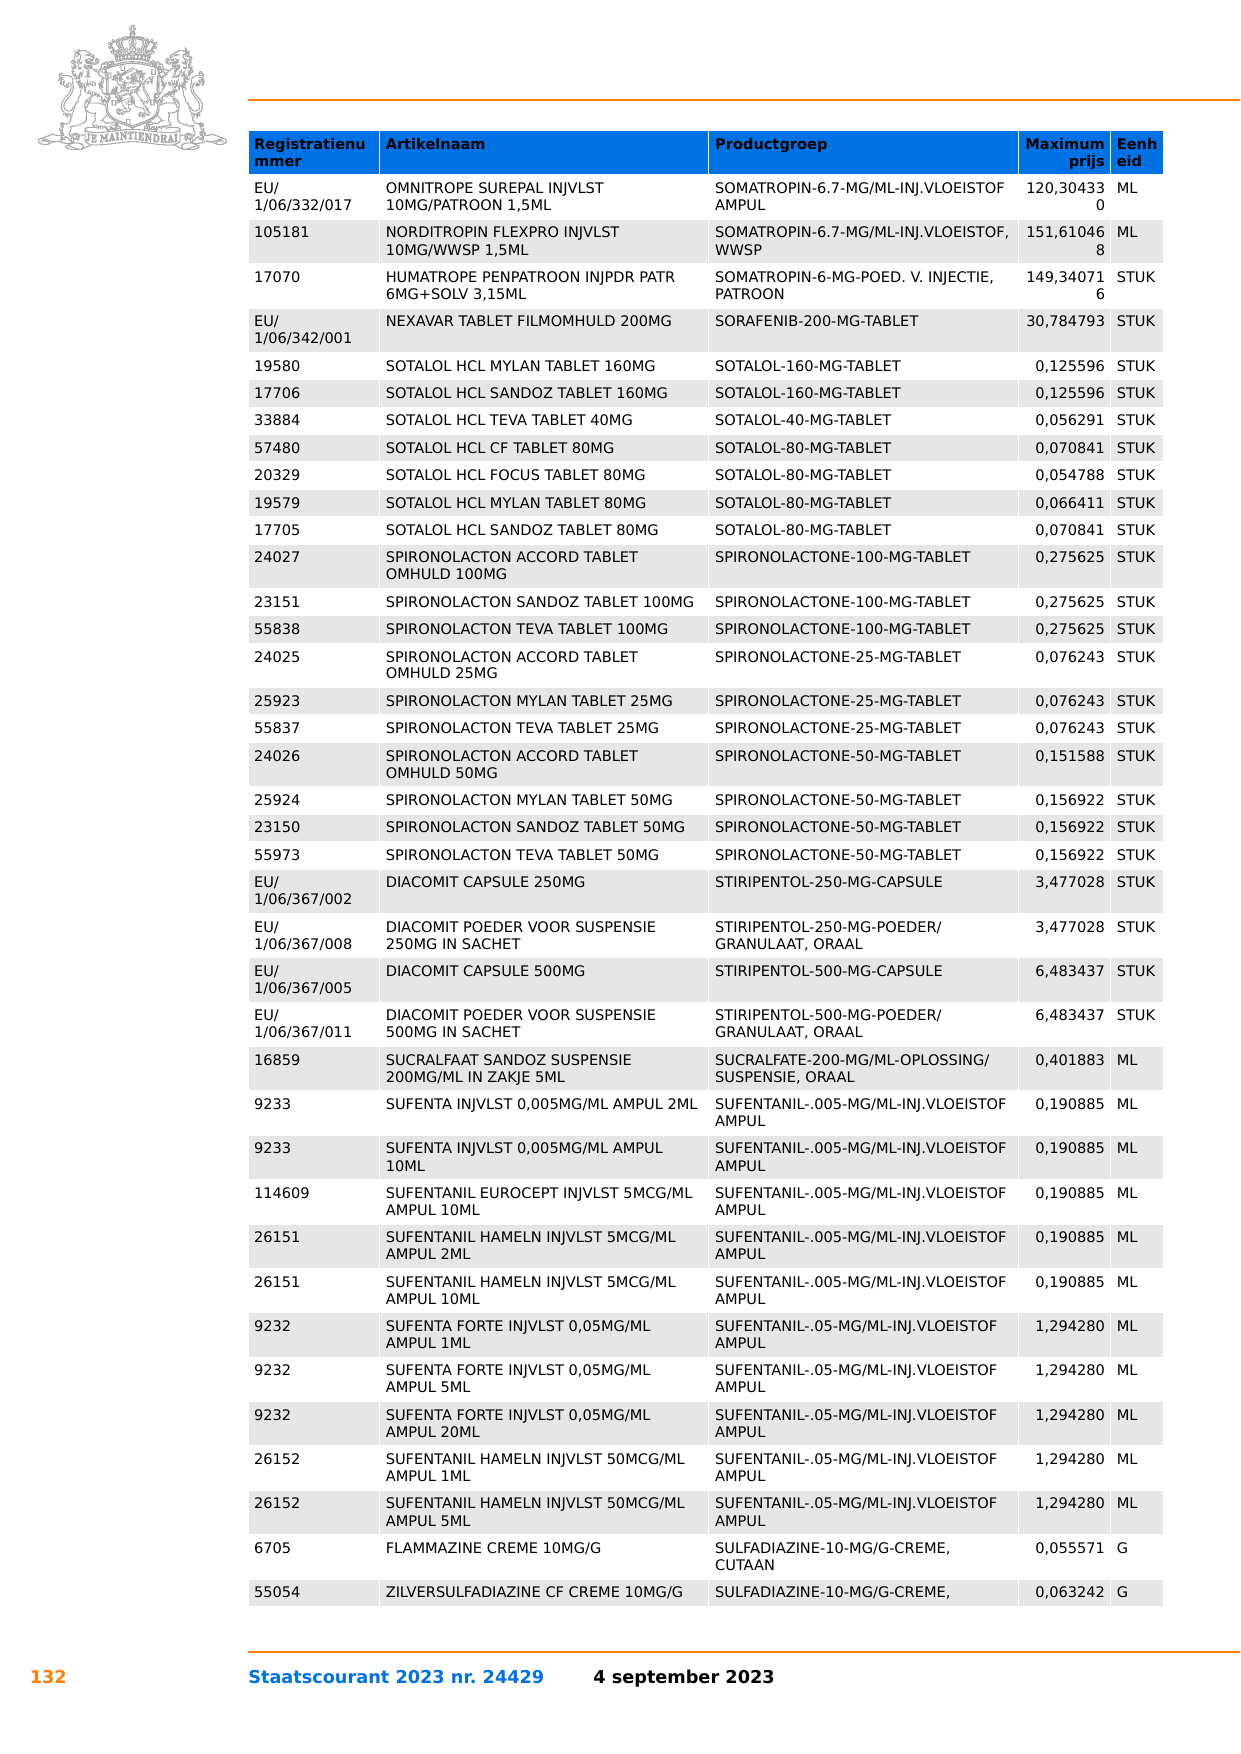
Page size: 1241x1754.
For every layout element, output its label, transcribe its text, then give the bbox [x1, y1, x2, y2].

table_cell SPIRONOLACTONE-25-MG-TABLET [709, 688, 1018, 714]
table_cell SPIRONOLACTON ACCORD TABLET OMHULD 100MG [380, 545, 708, 588]
table_cell EU/1/06/367/005 [249, 958, 379, 1002]
table_cell SOTALOL-80-MG-TABLET [709, 490, 1018, 516]
table_cell SOTALOL HCL MYLAN TABLET 80MG [380, 490, 708, 516]
table_cell 55838 [249, 616, 379, 643]
table_cell SPIRONOLACTONE-50-MG-TABLET [709, 743, 1018, 786]
table_cell 0,275625 [1019, 589, 1110, 615]
table_cell 0,190885 [1019, 1091, 1110, 1135]
table_cell DIACOMIT POEDER VOOR SUSPENSIE 500MG IN SACHET [380, 1003, 708, 1046]
table_cell 17070 [249, 264, 379, 307]
table_cell SPIRONOLACTONE-100-MG-TABLET [709, 616, 1018, 643]
table_cell EU/1/06/342/001 [249, 309, 379, 352]
table_cell ZILVERSULFADIAZINE CF CREME 10MG/G [380, 1580, 708, 1606]
table_cell SUFENTA FORTE INJVLST 0,05MG/ML AMPUL 1ML [380, 1313, 708, 1357]
table_cell 9233 [249, 1136, 379, 1179]
table_cell 33884 [249, 408, 379, 434]
table_cell 149,340716 [1019, 264, 1110, 307]
table_cell 19579 [249, 490, 379, 516]
table_cell NEXAVAR TABLET FILMOMHULD 200MG [380, 309, 708, 352]
table_cell SUFENTANIL-.005-MG/ML-INJ.VLOEISTOF AMPUL [709, 1269, 1018, 1312]
table_cell STUK [1111, 743, 1163, 786]
table_cell 1,294280 [1019, 1402, 1110, 1445]
table_cell ML [1111, 1225, 1163, 1268]
table_cell 0,151588 [1019, 743, 1110, 786]
table_header Artikelnaam [380, 131, 708, 174]
table_cell SPIRONOLACTON TEVA TABLET 25MG [380, 716, 708, 742]
table_cell SPIRONOLACTON TEVA TABLET 100MG [380, 616, 708, 643]
table_cell SOTALOL-160-MG-TABLET [709, 353, 1018, 379]
table_header Maximumprijs [1019, 131, 1110, 174]
table_cell 6,483437 [1019, 958, 1110, 1002]
table_cell G [1111, 1580, 1163, 1606]
table_cell SUFENTANIL HAMELN INJVLST 5MCG/ML AMPUL 2ML [380, 1225, 708, 1268]
table_cell 26152 [249, 1446, 379, 1490]
table_cell STUK [1111, 815, 1163, 841]
table_cell 24026 [249, 743, 379, 786]
table_cell 24025 [249, 644, 379, 687]
table_cell G [1111, 1535, 1163, 1578]
table_cell STUK [1111, 463, 1163, 489]
table_cell DIACOMIT CAPSULE 500MG [380, 958, 708, 1002]
table_cell SUFENTANIL-.05-MG/ML-INJ.VLOEISTOF AMPUL [709, 1402, 1018, 1445]
table_cell 17705 [249, 517, 379, 543]
table_cell SULFADIAZINE-10-MG/G-CREME, [709, 1580, 1018, 1606]
table_cell 23150 [249, 815, 379, 841]
table_cell STUK [1111, 958, 1163, 1002]
table_cell STIRIPENTOL-250-MG-POEDER/GRANULAAT, ORAAL [709, 914, 1018, 957]
table_cell 0,070841 [1019, 435, 1110, 461]
table_cell STUK [1111, 716, 1163, 742]
table_cell 19580 [249, 353, 379, 379]
table_cell 16859 [249, 1047, 379, 1090]
table_cell 9232 [249, 1358, 379, 1401]
table_cell STIRIPENTOL-500-MG-CAPSULE [709, 958, 1018, 1002]
table_cell SPIRONOLACTONE-100-MG-TABLET [709, 545, 1018, 588]
table_cell 0,076243 [1019, 716, 1110, 742]
table_cell ML [1111, 1313, 1163, 1357]
table_cell HUMATROPE PENPATROON INJPDR PATR 6MG+SOLV 3,15ML [380, 264, 708, 307]
table_cell 9232 [249, 1313, 379, 1357]
table_header Eenheid [1111, 131, 1163, 174]
table_cell ML [1111, 1136, 1163, 1179]
table_cell 0,125596 [1019, 380, 1110, 407]
table_cell SUFENTANIL HAMELN INJVLST 50MCG/ML AMPUL 1ML [380, 1446, 708, 1490]
table_cell ML [1111, 1091, 1163, 1135]
table_cell 0,076243 [1019, 688, 1110, 714]
table_cell STUK [1111, 842, 1163, 868]
table_cell ML [1111, 1491, 1163, 1534]
table_cell SUFENTANIL HAMELN INJVLST 5MCG/ML AMPUL 10ML [380, 1269, 708, 1312]
table_cell 0,156922 [1019, 787, 1110, 814]
table_cell 55973 [249, 842, 379, 868]
table_cell 30,784793 [1019, 309, 1110, 352]
table_cell STUK [1111, 309, 1163, 352]
table_cell 26152 [249, 1491, 379, 1534]
table_cell OMNITROPE SUREPAL INJVLST 10MG/PATROON 1,5ML [380, 175, 708, 219]
table_cell SPIRONOLACTONE-25-MG-TABLET [709, 644, 1018, 687]
table_cell SUFENTANIL HAMELN INJVLST 50MCG/ML AMPUL 5ML [380, 1491, 708, 1534]
table_cell SOTALOL-40-MG-TABLET [709, 408, 1018, 434]
table_cell 26151 [249, 1269, 379, 1312]
table_cell STUK [1111, 644, 1163, 687]
table_cell 0,125596 [1019, 353, 1110, 379]
table_cell STUK [1111, 517, 1163, 543]
table_cell 105181 [249, 220, 379, 263]
table_cell 6705 [249, 1535, 379, 1578]
table_cell SUFENTANIL-.05-MG/ML-INJ.VLOEISTOF AMPUL [709, 1313, 1018, 1357]
table_cell 23151 [249, 589, 379, 615]
table_cell SUFENTANIL-.05-MG/ML-INJ.VLOEISTOF AMPUL [709, 1446, 1018, 1490]
table_cell SOMATROPIN-6.7-MG/ML-INJ.VLOEISTOF, WWSP [709, 220, 1018, 263]
table_cell 1,294280 [1019, 1446, 1110, 1490]
table_cell SOTALOL HCL CF TABLET 80MG [380, 435, 708, 461]
table_cell 0,156922 [1019, 842, 1110, 868]
table_cell 3,477028 [1019, 914, 1110, 957]
table_cell STUK [1111, 490, 1163, 516]
table_cell ML [1111, 1180, 1163, 1223]
table_cell SUFENTANIL-.005-MG/ML-INJ.VLOEISTOF AMPUL [709, 1136, 1018, 1179]
table_cell 0,190885 [1019, 1225, 1110, 1268]
table_cell SPIRONOLACTON TEVA TABLET 50MG [380, 842, 708, 868]
table_cell SOTALOL HCL MYLAN TABLET 160MG [380, 353, 708, 379]
table_cell SUCRALFAAT SANDOZ SUSPENSIE 200MG/ML IN ZAKJE 5ML [380, 1047, 708, 1090]
table_cell SOTALOL HCL SANDOZ TABLET 160MG [380, 380, 708, 407]
table_cell SUFENTA INJVLST 0,005MG/ML AMPUL 2ML [380, 1091, 708, 1135]
table_cell NORDITROPIN FLEXPRO INJVLST 10MG/WWSP 1,5ML [380, 220, 708, 263]
table_cell STUK [1111, 589, 1163, 615]
table_cell ML [1111, 1402, 1163, 1445]
table_cell SUFENTANIL-.005-MG/ML-INJ.VLOEISTOF AMPUL [709, 1180, 1018, 1223]
table_cell 17706 [249, 380, 379, 407]
table_cell SOTALOL-80-MG-TABLET [709, 463, 1018, 489]
table_cell SUFENTANIL-.005-MG/ML-INJ.VLOEISTOF AMPUL [709, 1225, 1018, 1268]
table_cell STUK [1111, 870, 1163, 913]
table_cell SOTALOL HCL SANDOZ TABLET 80MG [380, 517, 708, 543]
table_cell 6,483437 [1019, 1003, 1110, 1046]
table_cell SPIRONOLACTONE-25-MG-TABLET [709, 716, 1018, 742]
picture [38, 25, 227, 150]
table_cell 1,294280 [1019, 1491, 1110, 1534]
table_cell 9232 [249, 1402, 379, 1445]
table_cell EU/1/06/367/008 [249, 914, 379, 957]
table_cell 3,477028 [1019, 870, 1110, 913]
table_cell 0,275625 [1019, 545, 1110, 588]
table_cell SOMATROPIN-6-MG-POED. V. INJECTIE, PATROON [709, 264, 1018, 307]
table_cell SPIRONOLACTONE-100-MG-TABLET [709, 589, 1018, 615]
table_cell 55054 [249, 1580, 379, 1606]
table_cell STUK [1111, 408, 1163, 434]
table_cell ML [1111, 1446, 1163, 1490]
table_cell 1,294280 [1019, 1313, 1110, 1357]
table_cell SOTALOL-160-MG-TABLET [709, 380, 1018, 407]
table_cell STUK [1111, 435, 1163, 461]
table_cell 0,070841 [1019, 517, 1110, 543]
table_cell SORAFENIB-200-MG-TABLET [709, 309, 1018, 352]
table_cell DIACOMIT POEDER VOOR SUSPENSIE 250MG IN SACHET [380, 914, 708, 957]
table_cell 0,054788 [1019, 463, 1110, 489]
table_cell DIACOMIT CAPSULE 250MG [380, 870, 708, 913]
table_cell ML [1111, 1047, 1163, 1090]
table_header Productgroep [709, 131, 1018, 174]
table_cell SPIRONOLACTON ACCORD TABLET OMHULD 25MG [380, 644, 708, 687]
table_cell 9233 [249, 1091, 379, 1135]
table_cell 1,294280 [1019, 1358, 1110, 1401]
table_cell SUFENTANIL EUROCEPT INJVLST 5MCG/ML AMPUL 10ML [380, 1180, 708, 1223]
table_cell STUK [1111, 688, 1163, 714]
table_cell 25923 [249, 688, 379, 714]
table_cell 0,275625 [1019, 616, 1110, 643]
table_header Registratienummer [249, 131, 379, 174]
table_cell STUK [1111, 914, 1163, 957]
table_cell 0,076243 [1019, 644, 1110, 687]
table_cell EU/1/06/367/002 [249, 870, 379, 913]
table_cell ML [1111, 1269, 1163, 1312]
table_cell 25924 [249, 787, 379, 814]
table_cell SPIRONOLACTON SANDOZ TABLET 100MG [380, 589, 708, 615]
table_cell 0,055571 [1019, 1535, 1110, 1578]
table_cell 114609 [249, 1180, 379, 1223]
table_cell STUK [1111, 545, 1163, 588]
table_cell STUK [1111, 1003, 1163, 1046]
table_cell 151,610468 [1019, 220, 1110, 263]
table_cell SULFADIAZINE-10-MG/G-CREME, CUTAAN [709, 1535, 1018, 1578]
table_cell SOTALOL-80-MG-TABLET [709, 517, 1018, 543]
table_cell SOMATROPIN-6.7-MG/ML-INJ.VLOEISTOF AMPUL [709, 175, 1018, 219]
table_cell 0,190885 [1019, 1136, 1110, 1179]
table_cell SOTALOL-80-MG-TABLET [709, 435, 1018, 461]
table_cell 57480 [249, 435, 379, 461]
table_cell STUK [1111, 353, 1163, 379]
table_cell SOTALOL HCL FOCUS TABLET 80MG [380, 463, 708, 489]
table_cell ML [1111, 175, 1163, 219]
table_cell 0,190885 [1019, 1180, 1110, 1223]
table_cell 20329 [249, 463, 379, 489]
table_cell STIRIPENTOL-250-MG-CAPSULE [709, 870, 1018, 913]
table_cell STUK [1111, 616, 1163, 643]
table_cell 0,401883 [1019, 1047, 1110, 1090]
table_cell 24027 [249, 545, 379, 588]
table_cell STUK [1111, 264, 1163, 307]
table_cell EU/1/06/332/017 [249, 175, 379, 219]
table_cell 0,156922 [1019, 815, 1110, 841]
table_cell ML [1111, 220, 1163, 263]
table_cell SUFENTANIL-.05-MG/ML-INJ.VLOEISTOF AMPUL [709, 1491, 1018, 1534]
table_cell 0,066411 [1019, 490, 1110, 516]
table_cell STUK [1111, 787, 1163, 814]
table_cell SPIRONOLACTON ACCORD TABLET OMHULD 50MG [380, 743, 708, 786]
table_cell STIRIPENTOL-500-MG-POEDER/GRANULAAT, ORAAL [709, 1003, 1018, 1046]
table_cell SUFENTA FORTE INJVLST 0,05MG/ML AMPUL 20ML [380, 1402, 708, 1445]
table_cell SOTALOL HCL TEVA TABLET 40MG [380, 408, 708, 434]
table_cell 120,304330 [1019, 175, 1110, 219]
table_cell SUFENTANIL-.005-MG/ML-INJ.VLOEISTOF AMPUL [709, 1091, 1018, 1135]
table_cell STUK [1111, 380, 1163, 407]
table_cell SPIRONOLACTON MYLAN TABLET 25MG [380, 688, 708, 714]
table_cell SPIRONOLACTONE-50-MG-TABLET [709, 815, 1018, 841]
table_cell 0,063242 [1019, 1580, 1110, 1606]
table_cell SPIRONOLACTONE-50-MG-TABLET [709, 787, 1018, 814]
table_cell 26151 [249, 1225, 379, 1268]
table_cell SUFENTA FORTE INJVLST 0,05MG/ML AMPUL 5ML [380, 1358, 708, 1401]
table_cell FLAMMAZINE CREME 10MG/G [380, 1535, 708, 1578]
table_cell 0,056291 [1019, 408, 1110, 434]
table_cell SUFENTANIL-.05-MG/ML-INJ.VLOEISTOF AMPUL [709, 1358, 1018, 1401]
table_cell 0,190885 [1019, 1269, 1110, 1312]
table_cell ML [1111, 1358, 1163, 1401]
table_cell SPIRONOLACTON SANDOZ TABLET 50MG [380, 815, 708, 841]
table_cell SPIRONOLACTONE-50-MG-TABLET [709, 842, 1018, 868]
table_cell 55837 [249, 716, 379, 742]
table_cell SUCRALFATE-200-MG/ML-OPLOSSING/SUSPENSIE, ORAAL [709, 1047, 1018, 1090]
table_cell SUFENTA INJVLST 0,005MG/ML AMPUL 10ML [380, 1136, 708, 1179]
table_cell SPIRONOLACTON MYLAN TABLET 50MG [380, 787, 708, 814]
table_cell EU/1/06/367/011 [249, 1003, 379, 1046]
